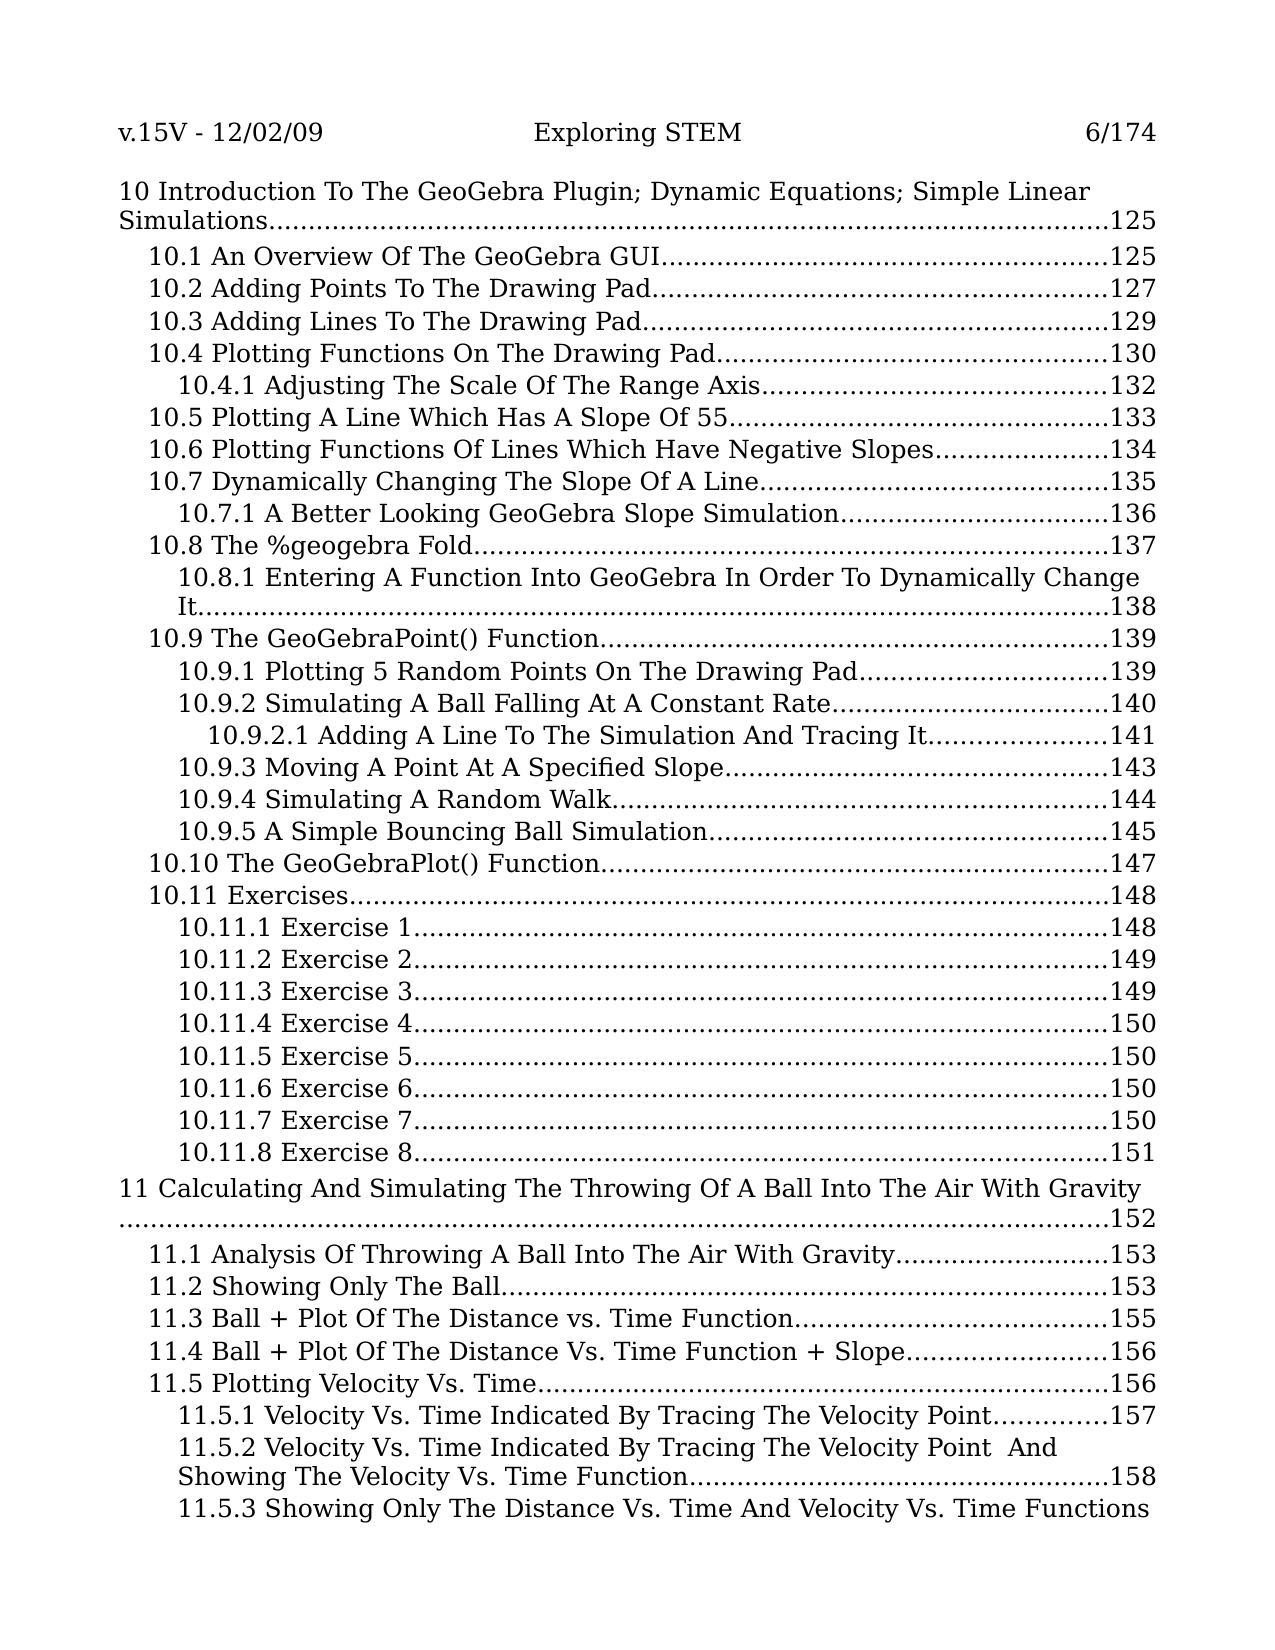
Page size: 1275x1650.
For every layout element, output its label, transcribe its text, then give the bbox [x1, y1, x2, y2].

text 11.5.2 Velocity Vs. Time Indicated By Tracing The Velocity Point And Showing The Velocity Vs. Time Function 158 [177, 1433, 1157, 1491]
text 11 Calculating And Simulating The Throwing Of A Ball Into The Air With Gravity 152 [118, 1175, 1157, 1233]
text 10.9.2.1 Adding A Line To The Simulation And Tracing It 141 [207, 721, 1157, 750]
text 10.9.1 Plotting 5 Random Points On The Drawing Pad 139 [177, 657, 1157, 686]
text 10.1 An Overview Of The GeoGebra GUI 125 [148, 243, 1157, 272]
text 10.11.3 Exercise 3 149 [177, 978, 1157, 1007]
text 10.11.2 Exercise 2 149 [177, 946, 1157, 975]
text 10.5 Plotting A Line Which Has A Slope Of 55 133 [148, 403, 1157, 432]
text 11.1 Analysis Of Throwing A Ball Into The Air With Gravity 153 [148, 1241, 1157, 1270]
text 10.7.1 A Better Looking GeoGebra Slope Simulation 136 [177, 499, 1157, 528]
text 10.9.3 Moving A Point At A Specified Slope 143 [177, 753, 1157, 782]
text 10.11 Exercises 148 [148, 881, 1157, 911]
text 10.11.7 Exercise 7 150 [177, 1106, 1157, 1135]
text 11.5 Plotting Velocity Vs. Time 156 [148, 1369, 1157, 1398]
text 10.3 Adding Lines To The Drawing Pad 129 [148, 307, 1157, 336]
text 10.11.1 Exercise 1 148 [177, 913, 1157, 943]
text 10 Introduction To The GeoGebra Plugin; Dynamic Equations; Simple Linear Simulations 125 [118, 177, 1157, 235]
text 10.11.8 Exercise 8 151 [177, 1138, 1157, 1167]
text 10.6 Plotting Functions Of Lines Which Have Negative Slopes 134 [148, 435, 1157, 464]
text 10.7 Dynamically Changing The Slope Of A Line 135 [148, 467, 1157, 496]
text 10.9.5 A Simple Bouncing Ball Simulation 145 [177, 817, 1157, 846]
text 10.4.1 Adjusting The Scale Of The Range Axis 132 [177, 371, 1157, 400]
text 10.10 The GeoGebraPlot() Function 147 [148, 849, 1157, 878]
text 10.2 Adding Points To The Drawing Pad 127 [148, 275, 1157, 304]
text 11.5.3 Showing Only The Distance Vs. Time And Velocity Vs. Time Functions 158 [177, 1494, 1157, 1523]
text 11.5.1 Velocity Vs. Time Indicated By Tracing The Velocity Point 157 [177, 1401, 1157, 1430]
text 11.2 Showing Only The Ball 153 [148, 1273, 1157, 1302]
text 10.8.1 Entering A Function Into GeoGebra In Order To Dynamically Change It 138 [177, 563, 1157, 622]
text 11.4 Ball + Plot Of The Distance Vs. Time Function + Slope 156 [148, 1337, 1157, 1366]
text 10.9 The GeoGebraPoint() Function 139 [148, 625, 1157, 654]
text 10.11.6 Exercise 6 150 [177, 1074, 1157, 1103]
text 10.4 Plotting Functions On The Drawing Pad 130 [148, 339, 1157, 368]
text 10.11.4 Exercise 4 150 [177, 1010, 1157, 1039]
text 10.11.5 Exercise 5 150 [177, 1042, 1157, 1071]
text 10.8 The %geogebra Fold 137 [148, 531, 1157, 561]
text 11.3 Ball + Plot Of The Distance vs. Time Function 155 [148, 1305, 1157, 1334]
text 10.9.4 Simulating A Random Walk 144 [177, 785, 1157, 814]
text 10.9.2 Simulating A Ball Falling At A Constant Rate 140 [177, 689, 1157, 718]
